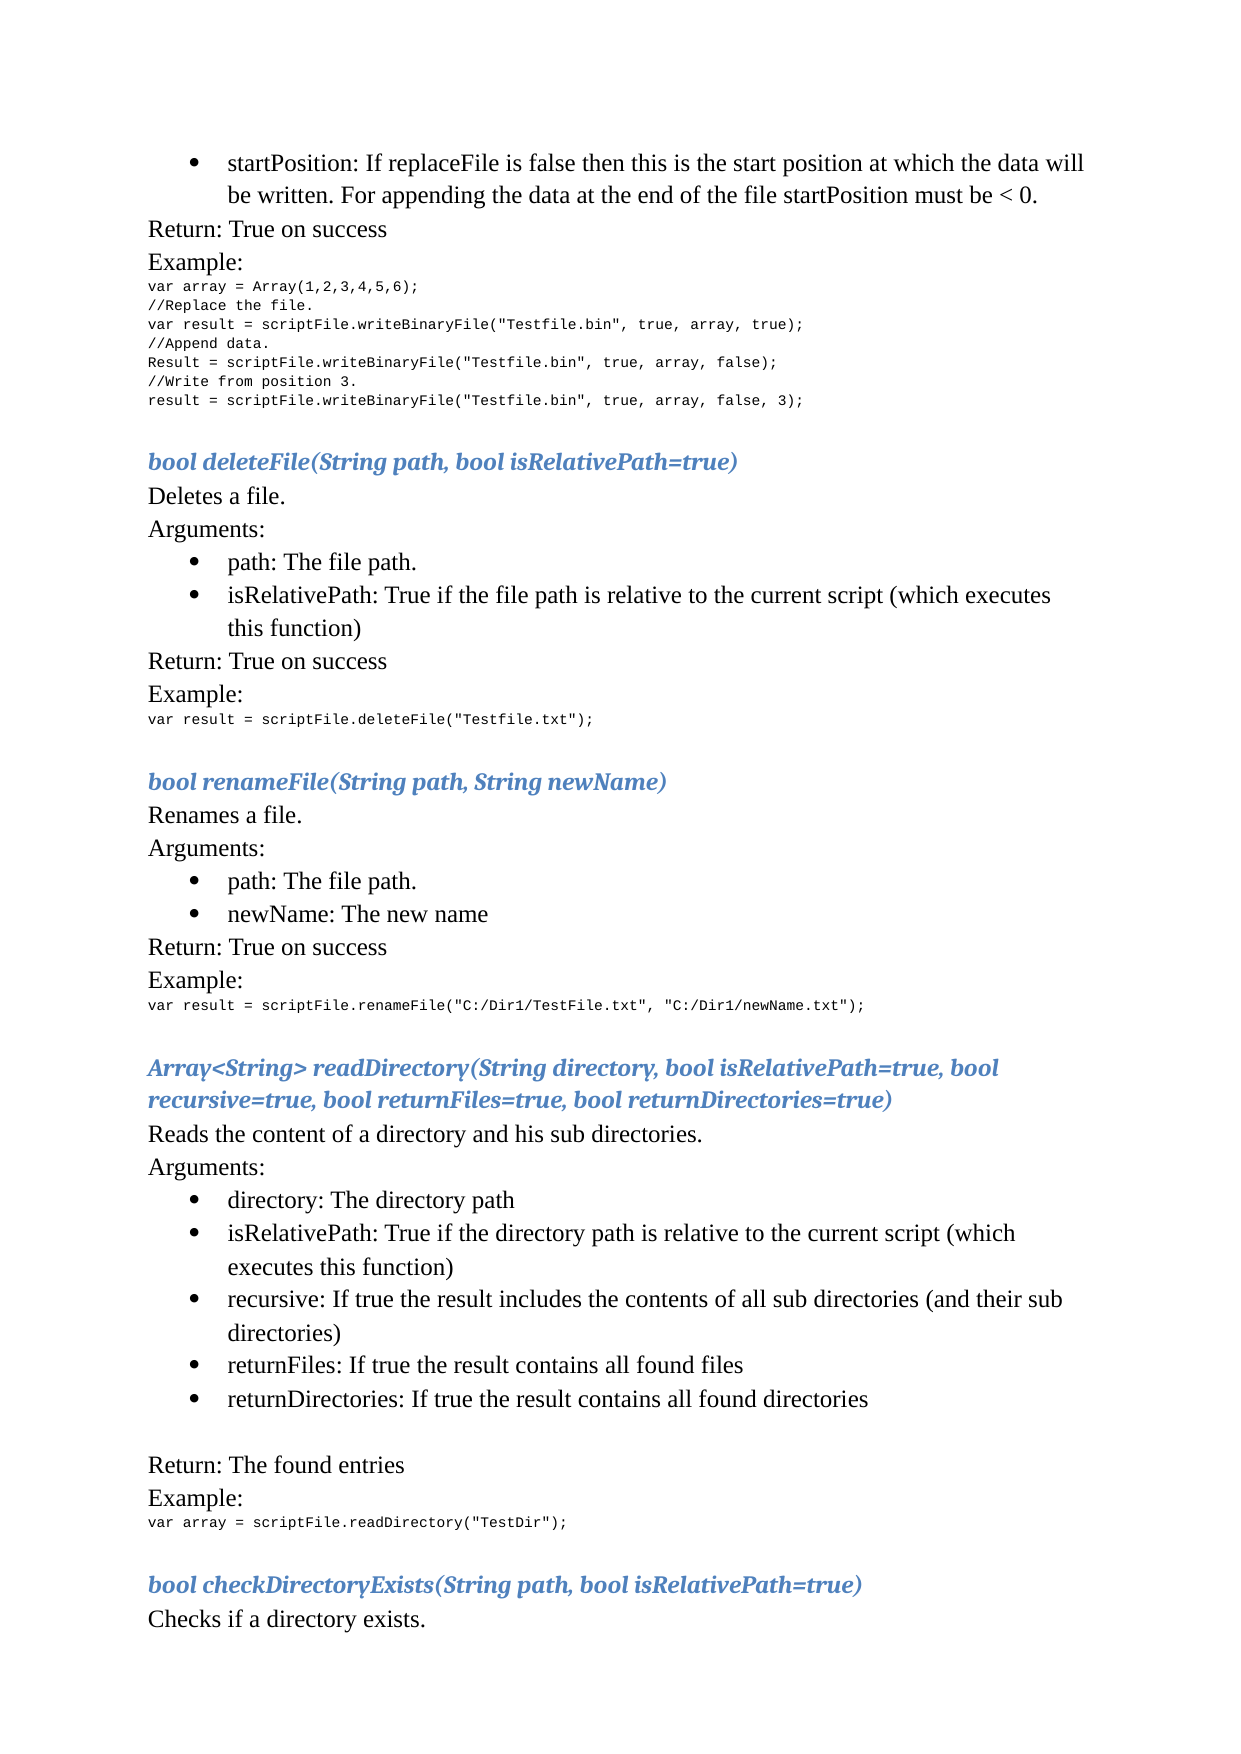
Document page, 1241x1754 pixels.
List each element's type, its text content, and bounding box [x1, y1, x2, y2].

text Return: True on success [148, 646, 1093, 675]
text Return: The found entries [148, 1450, 1093, 1478]
text var result = scriptFile.renameFile("C:/Dir1/TestFile.txt", "C:/Dir1/newName.txt"); [148, 998, 1093, 1015]
text Return: True on success [148, 214, 1093, 242]
list recursive: If true the result includes the contents of all sub directories (and their sub directories) [190, 1284, 1093, 1346]
text //Replace the file. [148, 299, 1093, 315]
subtitle bool deleteFile(String path, bool isRelativePath=true) [148, 448, 1093, 477]
list isRelativePath: True if the file path is relative to the current script (which executes this function) [190, 580, 1093, 642]
text var result = scriptFile.deleteFile("Testfile.txt"); [148, 712, 1093, 729]
text var array = scriptFile.readDirectory("TestDir"); [148, 1516, 1093, 1532]
subtitle bool checkDirectoryExists(String path, bool isRelativePath=true) [148, 1571, 1093, 1599]
list newName: The new name [190, 899, 1093, 928]
subtitle Array<String> readDirectory(String directory, bool isRelativePath=true, bool recursive=true, bool returnFiles=true, bool returnDirectories=true) [148, 1053, 1093, 1115]
text Renames a file. [148, 800, 1093, 829]
text Reads the content of a directory and his sub directories. [148, 1119, 1093, 1148]
list returnFiles: If true the result contains all found files [190, 1351, 1093, 1379]
text Deletes a file. [148, 481, 1093, 510]
text Arguments: [148, 514, 1093, 543]
text var result = scriptFile.writeBinaryFile("Testfile.bin", true, array, true); [148, 318, 1093, 334]
text //Write from position 3. [148, 374, 1093, 391]
text Return: True on success [148, 932, 1093, 961]
list startPosition: If replaceFile is false then this is the start position at which the data will be written. For appending the data at the end of the file startPosition must be < 0. [190, 148, 1093, 209]
text //Append data. [148, 337, 1093, 353]
list returnDirectories: If true the result contains all found directories [190, 1384, 1093, 1412]
text Example: [148, 1483, 1093, 1511]
text Example: [148, 247, 1093, 275]
text Arguments: [148, 1152, 1093, 1181]
text Example: [148, 679, 1093, 708]
list isRelativePath: True if the directory path is relative to the current script (which executes this function) [190, 1218, 1093, 1280]
list path: The file path. [190, 866, 1093, 895]
text var array = Array(1,2,3,4,5,6); [148, 280, 1093, 296]
list directory: The directory path [190, 1186, 1093, 1214]
text Example: [148, 966, 1093, 994]
subtitle bool renameFile(String path, String newName) [148, 767, 1093, 796]
text result = scriptFile.writeBinaryFile("Testfile.bin", true, array, false, 3); [148, 393, 1093, 410]
list path: The file path. [190, 547, 1093, 576]
text Result = scriptFile.writeBinaryFile("Testfile.bin", true, array, false); [148, 356, 1093, 372]
text Checks if a directory exists. [148, 1604, 1093, 1632]
text Arguments: [148, 833, 1093, 862]
